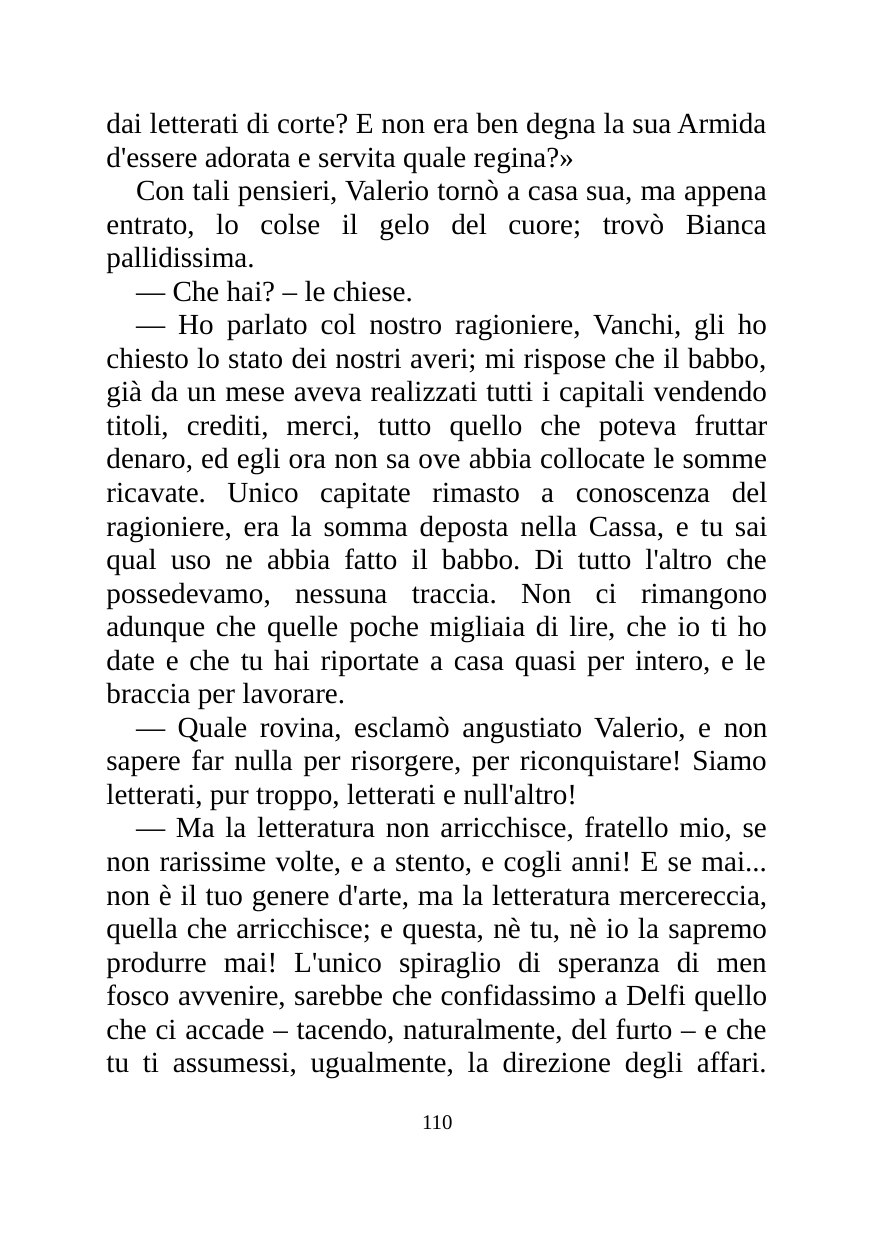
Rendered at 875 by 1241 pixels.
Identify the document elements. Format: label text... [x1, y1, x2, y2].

text — Ho parlato col nostro ragioniere, Vanchi, gli ho chiesto lo stato dei nostri averi; mi rispose che il babbo, già da un mese aveva realizzati tutti i capitali vendendo titoli, crediti, merci, tutto quello che poteva fruttar denaro, ed egli ora non sa ove abbia collocate le somme ricavate. Unico capitate rimasto a conoscenza del ragioniere, era la somma deposta nella Cassa, e tu sai qual uso ne abbia fatto il babbo. Di tutto l'altro che possedevamo, nessuna traccia. Non ci rimangono adunque che quelle poche migliaia di lire, che io ti ho date e che tu hai riportate a casa quasi per intero, e le braccia per lavorare. [106, 307, 768, 710]
text Con tali pensieri, Valerio tornò a casa sua, ma appena entrato, lo colse il gelo del cuore; trovò Bianca pallidissima. [106, 173, 768, 274]
text dai letterati di corte? E non era ben degna la sua Armida d'essere adorata e servita quale regina?» [106, 106, 768, 173]
text — Ma la letteratura non arricchisce, fratello mio, se non rarissime volte, e a stento, e cogli anni! E se mai... non è il tuo genere d'arte, ma la letteratura mercereccia, quella che arricchisce; e questa, nè tu, nè io la sapremo produrre mai! L'unico spiraglio di speranza di men fosco avvenire, sarebbe che confidassimo a Delfi quello che ci accade – tacendo, naturalmente, del furto – e che tu ti assumessi, ugualmente, la direzione degli affari. [106, 811, 768, 1079]
text — Quale rovina, esclamò angustiato Valerio, e non sapere far nulla per risorgere, per riconquistare! Siamo letterati, pur troppo, letterati e null'altro! [106, 710, 768, 811]
text — Che hai? – le chiese. [106, 274, 768, 307]
